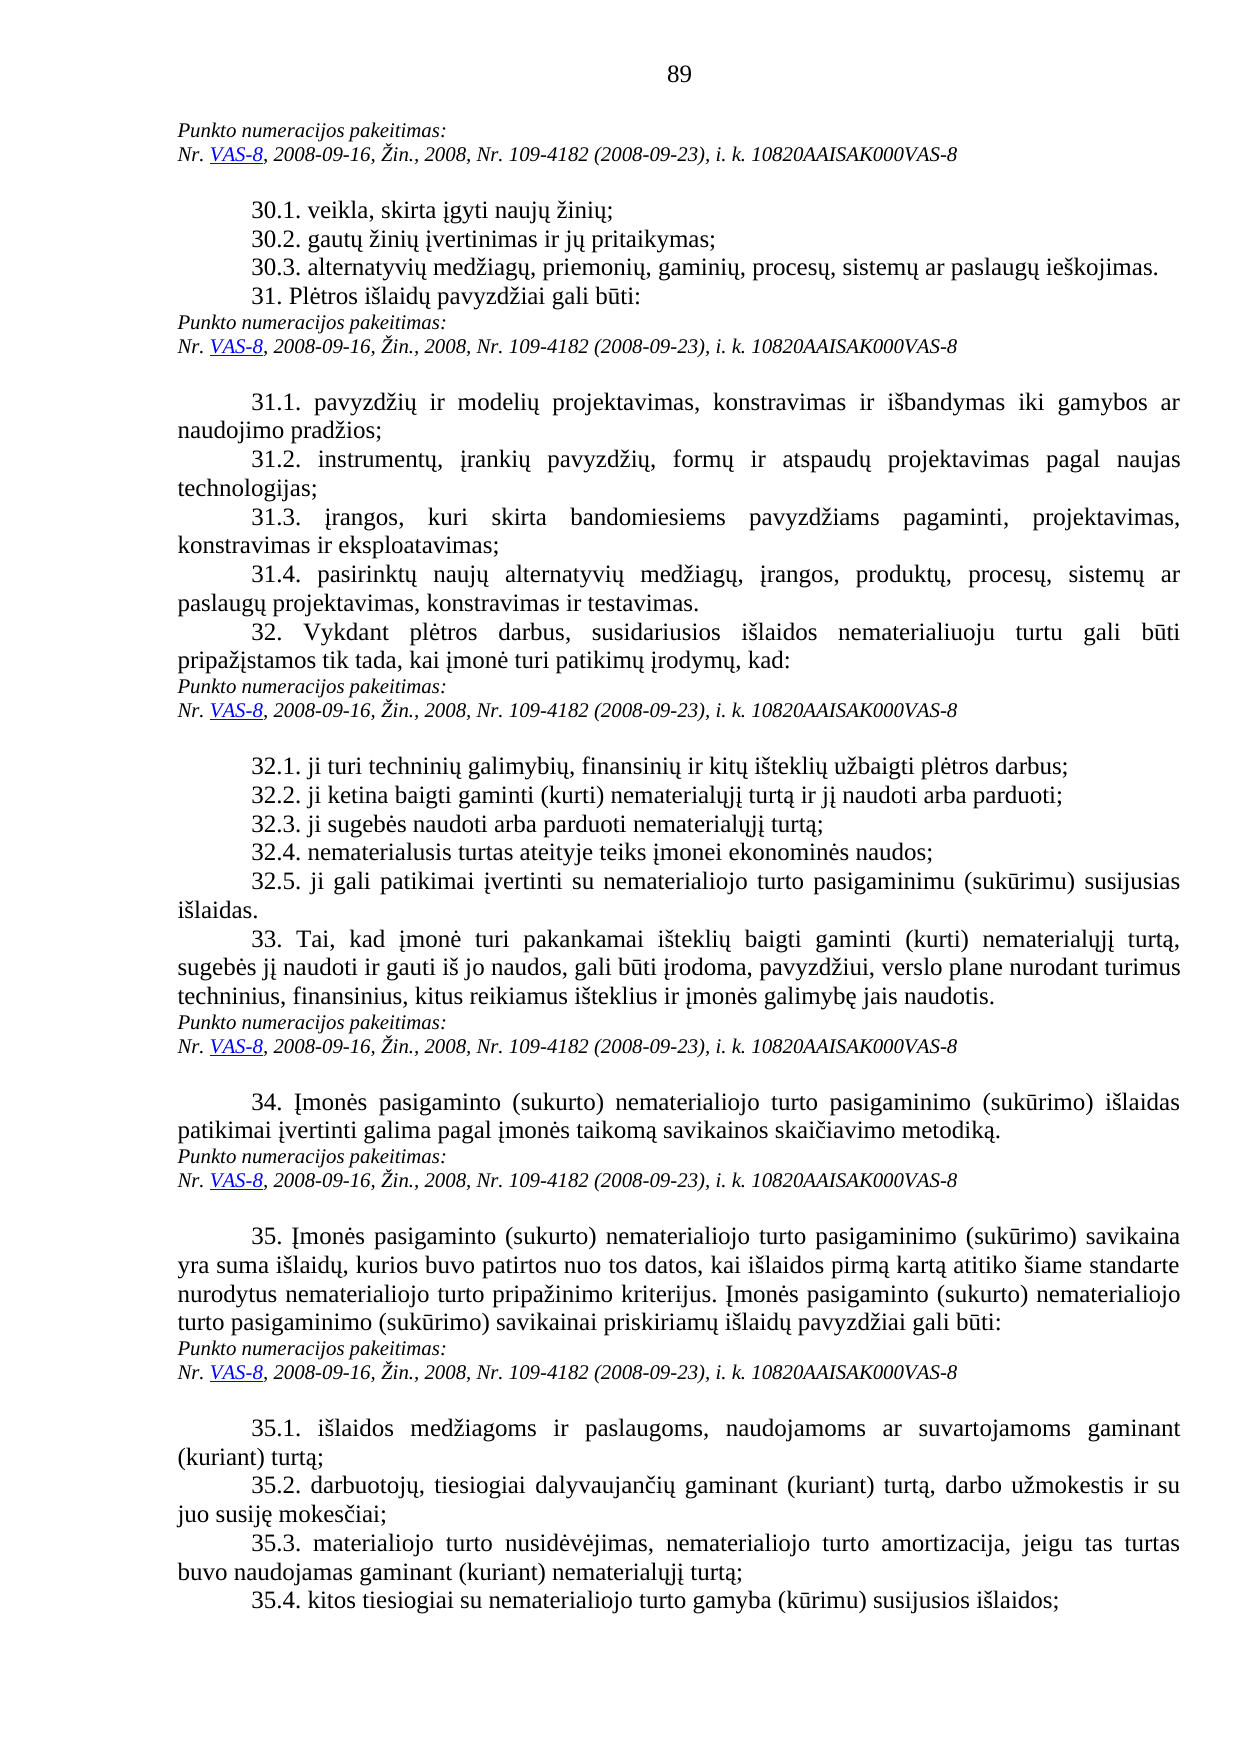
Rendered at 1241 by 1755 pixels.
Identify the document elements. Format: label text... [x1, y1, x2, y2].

text Punkto numeracijos pakeitimas: [177, 1010, 1181, 1034]
text 35. Įmonės pasigaminto (sukurto) nematerialiojo turto pasigaminimo (sukūrimo) savikaina yra suma išlaidų, kurios buvo patirtos nuo tos datos, kai išlaidos pirmą kartą atitiko šiame standarte nurodytus nematerialiojo turto pripažinimo kriterijus. Įmonės pasigaminto (sukurto) nematerialiojo turto pasigaminimo (sukūrimo) savikainai priskiriamų išlaidų pavyzdžiai gali būti: [177, 1221, 1181, 1336]
text 35.2. darbuotojų, tiesiogiai dalyvaujančių gaminant (kuriant) turtą, darbo užmokestis ir su juo susiję mokesčiai; [177, 1471, 1181, 1528]
text 31.3. įrangos, kuri skirta bandomiesiems pavyzdžiams pagaminti, projektavimas, konstravimas ir eksploatavimas; [177, 502, 1181, 559]
text 32.4. nematerialusis turtas ateityje teiks įmonei ekonominės naudos; [177, 837, 1181, 866]
text Punkto numeracijos pakeitimas: [177, 118, 1181, 142]
text 31. Plėtros išlaidų pavyzdžiai gali būti: [177, 281, 1181, 310]
text Punkto numeracijos pakeitimas: [177, 1336, 1181, 1360]
text Punkto numeracijos pakeitimas: [177, 1144, 1181, 1168]
text 35.1. išlaidos medžiagoms ir paslaugoms, naudojamoms ar suvartojamoms gaminant (kuriant) turtą; [177, 1413, 1181, 1471]
text 30.1. veikla, skirta įgyti naujų žinių; [177, 195, 1181, 224]
text 34. Įmonės pasigaminto (sukurto) nematerialiojo turto pasigaminimo (sukūrimo) išlaidas patikimai įvertinti galima pagal įmonės taikomą savikainos skaičiavimo metodiką. [177, 1087, 1181, 1144]
text 32. Vykdant plėtros darbus, susidariusios išlaidos nematerialiuoju turtu gali būti pripažįstamos tik tada, kai įmonė turi patikimų įrodymų, kad: [177, 617, 1181, 674]
text Nr. VAS-8, 2008-09-16, Žin., 2008, Nr. 109-4182 (2008-09-23), i. k. 10820AAISAK000VAS-8 [177, 142, 1181, 166]
text Punkto numeracijos pakeitimas: [177, 310, 1181, 334]
text Nr. VAS-8, 2008-09-16, Žin., 2008, Nr. 109-4182 (2008-09-23), i. k. 10820AAISAK000VAS-8 [177, 1034, 1181, 1058]
text Nr. VAS-8, 2008-09-16, Žin., 2008, Nr. 109-4182 (2008-09-23), i. k. 10820AAISAK000VAS-8 [177, 1168, 1181, 1192]
text Nr. VAS-8, 2008-09-16, Žin., 2008, Nr. 109-4182 (2008-09-23), i. k. 10820AAISAK000VAS-8 [177, 1360, 1181, 1384]
text 31.4. pasirinktų naujų alternatyvių medžiagų, įrangos, produktų, procesų, sistemų ar paslaugų projektavimas, konstravimas ir testavimas. [177, 559, 1181, 617]
text 35.4. kitos tiesiogiai su nematerialiojo turto gamyba (kūrimu) susijusios išlaidos; [177, 1586, 1181, 1614]
text 31.2. instrumentų, įrankių pavyzdžių, formų ir atspaudų projektavimas pagal naujas technologijas; [177, 444, 1181, 502]
text Punkto numeracijos pakeitimas: [177, 674, 1181, 698]
text Nr. VAS-8, 2008-09-16, Žin., 2008, Nr. 109-4182 (2008-09-23), i. k. 10820AAISAK000VAS-8 [177, 334, 1181, 358]
text 32.5. ji gali patikimai įvertinti su nematerialiojo turto pasigaminimu (sukūrimu) susijusias išlaidas. [177, 866, 1181, 924]
text 32.3. ji sugebės naudoti arba parduoti nematerialųjį turtą; [177, 809, 1181, 837]
text 33. Tai, kad įmonė turi pakankamai išteklių baigti gaminti (kurti) nematerialųjį turtą, sugebės jį naudoti ir gauti iš jo naudos, gali būti įrodoma, pavyzdžiui, verslo plane nurodant turimus techninius, finansinius, kitus reikiamus išteklius ir įmonės galimybę jais naudotis. [177, 924, 1181, 1010]
text 32.2. ji ketina baigti gaminti (kurti) nematerialųjį turtą ir jį naudoti arba parduoti; [177, 780, 1181, 809]
text 30.3. alternatyvių medžiagų, priemonių, gaminių, procesų, sistemų ar paslaugų ieškojimas. [177, 252, 1181, 281]
text 32.1. ji turi techninių galimybių, finansinių ir kitų išteklių užbaigti plėtros darbus; [177, 751, 1181, 780]
text Nr. VAS-8, 2008-09-16, Žin., 2008, Nr. 109-4182 (2008-09-23), i. k. 10820AAISAK000VAS-8 [177, 698, 1181, 722]
text 31.1. pavyzdžių ir modelių projektavimas, konstravimas ir išbandymas iki gamybos ar naudojimo pradžios; [177, 387, 1181, 444]
text 30.2. gautų žinių įvertinimas ir jų pritaikymas; [177, 224, 1181, 252]
text 35.3. materialiojo turto nusidėvėjimas, nematerialiojo turto amortizacija, jeigu tas turtas buvo naudojamas gaminant (kuriant) nematerialųjį turtą; [177, 1528, 1181, 1586]
